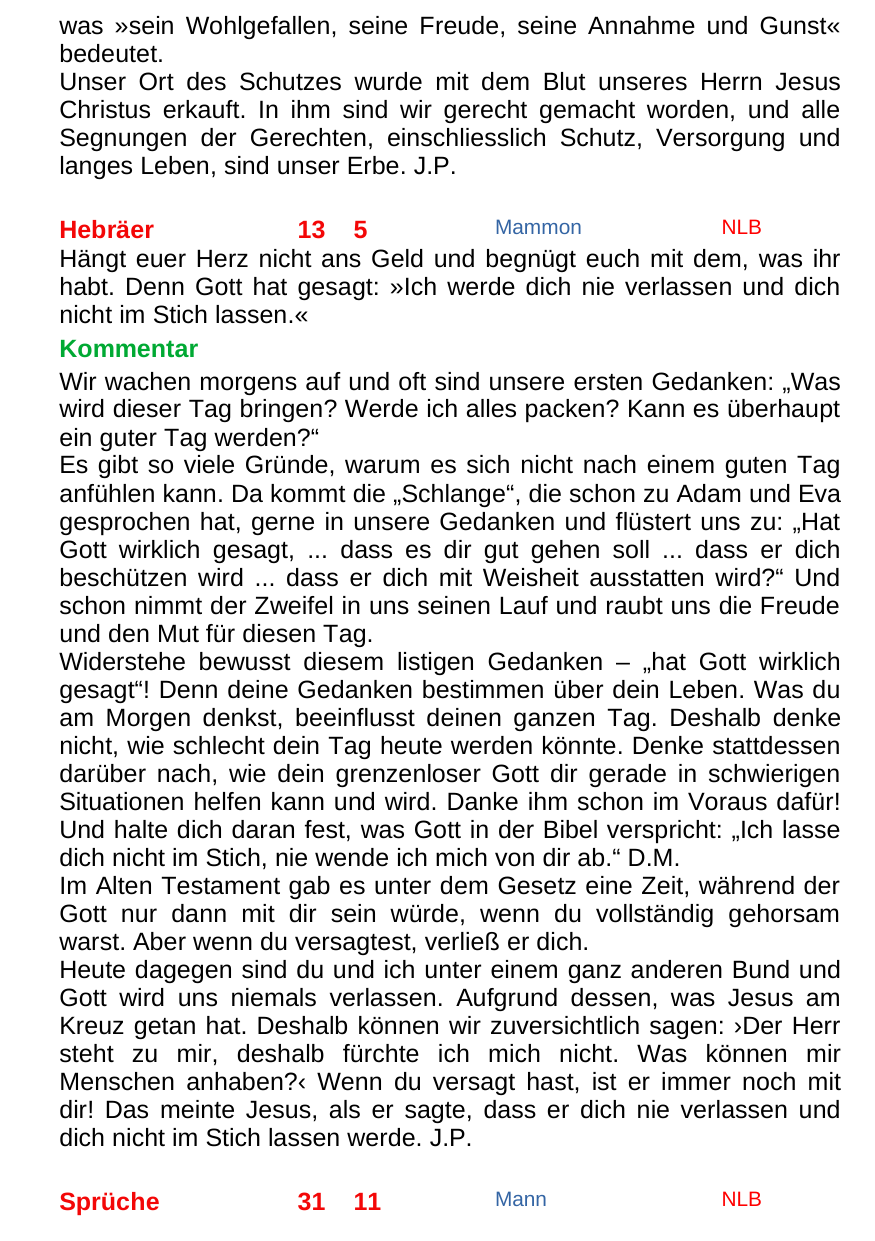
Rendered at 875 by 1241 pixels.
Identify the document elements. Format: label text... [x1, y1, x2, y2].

table_cell [59, 329, 844, 335]
table_cell [342, 335, 353, 364]
table_cell [298, 335, 342, 364]
table_cell [206, 335, 297, 364]
table_cell [353, 335, 427, 364]
table_cell Mann [495, 1188, 677, 1217]
table_cell [427, 1188, 495, 1217]
table_cell NLB [721, 1188, 844, 1217]
table_cell Hängt euer Herz nicht ans Geld und begnügt euch mit dem, was ihr habt. Denn Gott hat gesagt: »Ich werde dich nie verlassen und dich nicht im Stich lassen.« [59, 245, 842, 329]
table_cell 11 [353, 1188, 427, 1217]
table_cell 5 [353, 216, 427, 245]
table_cell [721, 335, 842, 364]
table_cell [677, 216, 721, 245]
table_cell [342, 216, 353, 245]
table_cell 13 [298, 216, 342, 245]
table_cell [495, 335, 677, 364]
table_cell [427, 335, 495, 364]
table_cell [59, 1152, 844, 1188]
table_cell [427, 216, 495, 245]
table_cell [59, 180, 844, 216]
table_cell NLB [721, 216, 844, 245]
table_cell was »sein Wohlgefallen, seine Freude, seine Annahme und Gunst« bedeutet. Unser Ort des Schutzes wurde mit dem Blut unseres Herrn Jesus Christus erkauft. In ihm sind wir gerecht gemacht worden, und alle Segnungen der Gerechten, einschliesslich Schutz, Versorgung und langes Leben, sind unser Erbe. J.P. [59, 12, 842, 180]
table_cell Hebräer [59, 216, 297, 245]
table_cell Mammon [495, 216, 677, 245]
table_cell 31 [298, 1188, 342, 1217]
table_cell Wir wachen morgens auf und oft sind unsere ersten Gedanken: „Was wird dieser Tag bringen? Werde ich alles packen? Kann es überhaupt ein guter Tag werden?“ Es gibt so viele Gründe, warum es sich nicht nach einem guten Tag anfühlen kann. Da kommt die „Schlange“, die schon zu Adam und Eva gesprochen hat, gerne in unsere Gedanken und flüstert uns zu: „Hat Gott wirklich gesagt, ... dass es dir gut gehen soll ... dass er dich beschützen wird ... dass er dich mit Weisheit ausstatten wird?“ Und schon nimmt der Zweifel in uns seinen Lauf und raubt uns die Freude und den Mut für diesen Tag. Widerstehe bewusst diesem listigen Gedanken – „hat Gott wirklich gesagt“! Denn deine Gedanken bestimmen über dein Leben. Was du am Morgen denkst, beeinflusst deinen ganzen Tag. Deshalb denke nicht, wie schlecht dein Tag heute werden könnte. Denke stattdessen darüber nach, wie dein grenzenloser Gott dir gerade in schwierigen Situationen helfen kann und wird. Danke ihm schon im Voraus dafür! Und halte dich daran fest, was Gott in der Bibel verspricht: „Ich lasse dich nicht im Stich, nie wende ich mich von dir ab.“ D.M. Im Alten Testament gab es unter dem Gesetz eine Zeit, während der Gott nur dann mit dir sein würde, wenn du vollständig gehorsam warst. Aber wenn du versagtest, verließ er dich. Heute dagegen sind du und ich unter einem ganz anderen Bund und Gott wird uns niemals verlassen. Aufgrund dessen, was Jesus am Kreuz getan hat. Deshalb können wir zuversichtlich sagen: ›Der Herr steht zu mir, deshalb fürchte ich mich nicht. Was können mir Menschen anhaben?‹ Wenn du versagt hast, ist er immer noch mit dir! Das meinte Jesus, als er sagte, dass er dich nie verlassen und dich nicht im Stich lassen werde. J.P. [59, 368, 842, 1152]
table_cell Kommentar [59, 335, 206, 364]
table_cell [342, 1188, 353, 1217]
table_cell [677, 335, 721, 364]
table_cell [677, 1188, 721, 1217]
table_cell Sprüche [59, 1188, 297, 1217]
